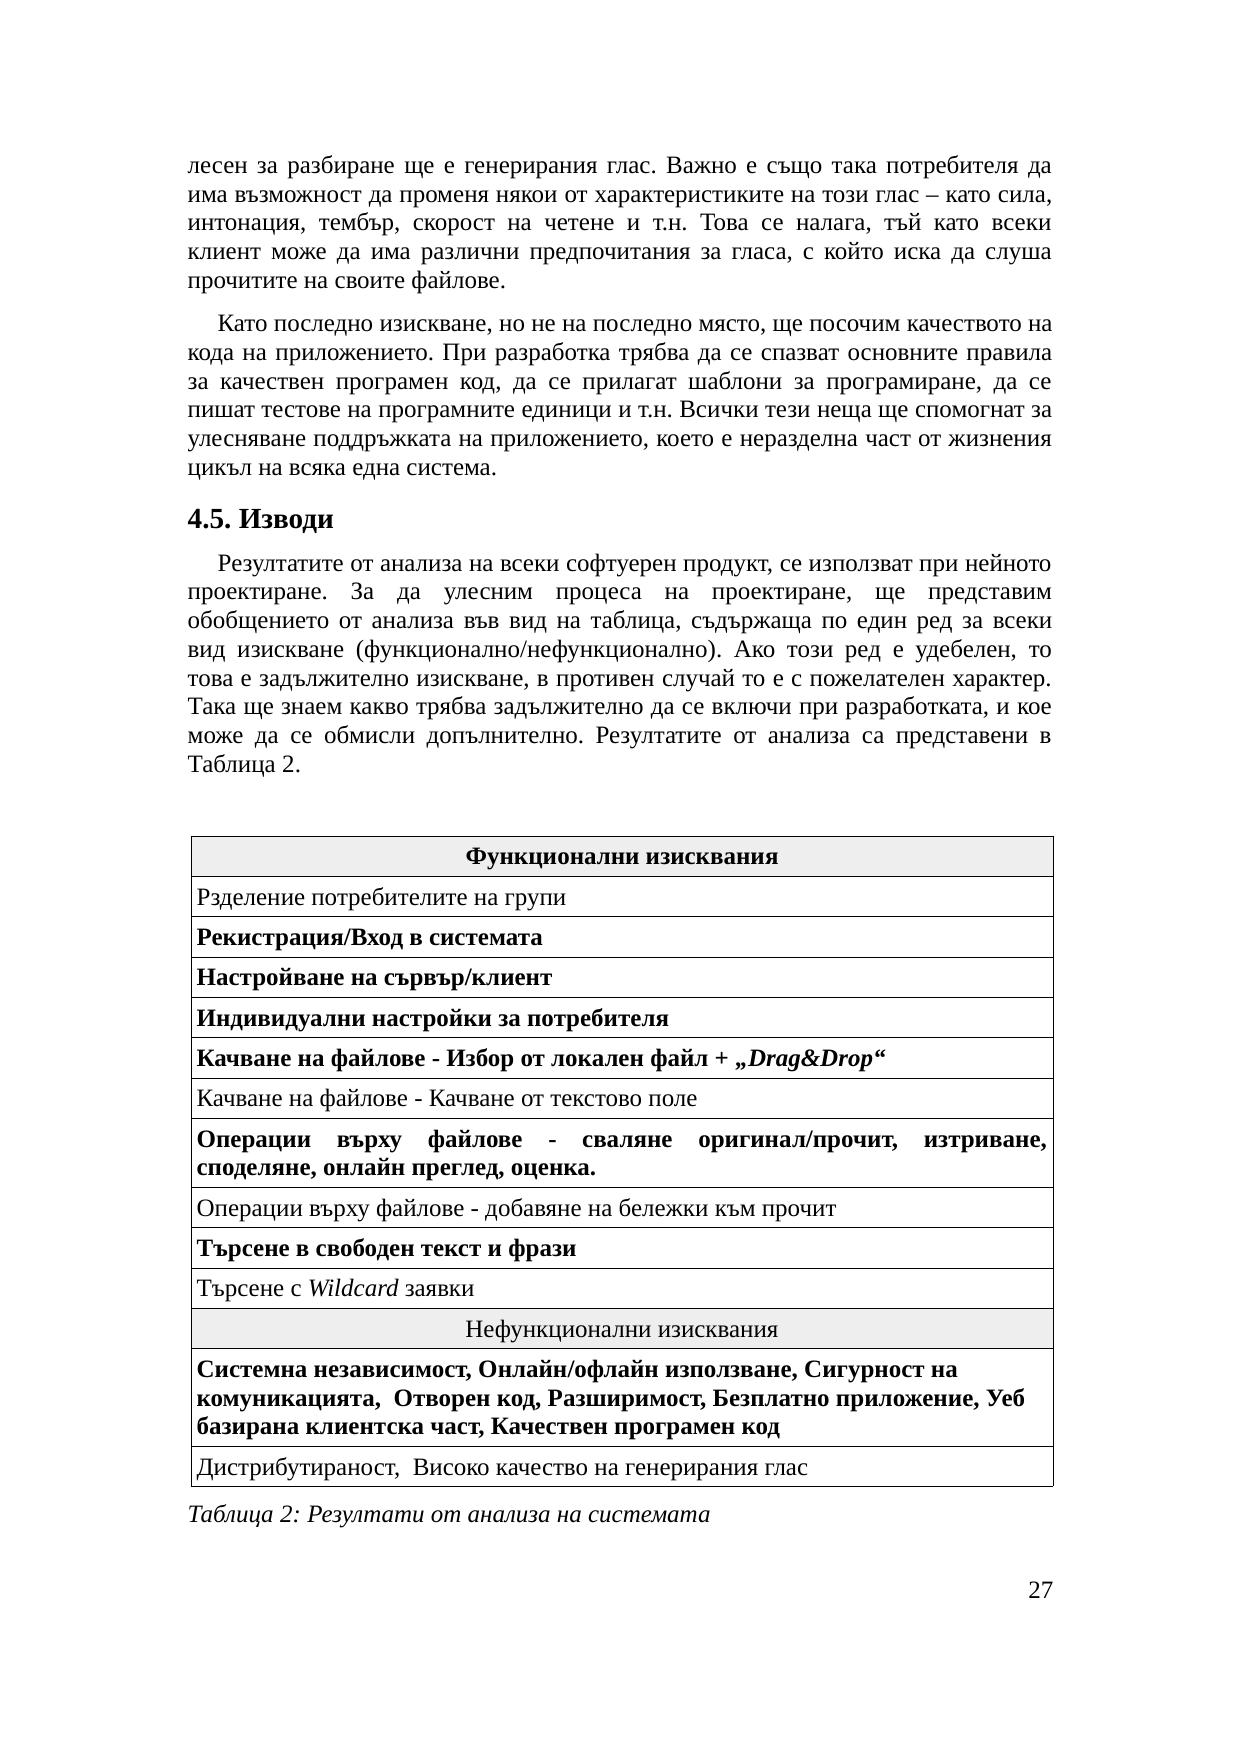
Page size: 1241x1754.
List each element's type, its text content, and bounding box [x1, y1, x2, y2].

table_cell Системна независимост, Онлайн/офлайн използване, Сигурност на комуникацията, Отворен код, Разширимост, Безплатно приложение, Уеб базирана клиентска част, Качествен програмен код [192, 1349, 1053, 1446]
table_cell Търсене в свободен текст и фрази [192, 1228, 1053, 1267]
table_cell Нефункционални изисквания [192, 1309, 1053, 1348]
table_cell Търсене с Wildcard заявки [192, 1269, 1053, 1308]
text лесен за разбиране ще е генерирания глас. Важно е също така потребителя да има възможност да променя някои от характеристиките на този глас – като сила, интонация, тембър, скорост на четене и т.н. Това се налага, тъй като всеки клиент може да има различни предпочитания за гласа, с който иска да слуша прочитите на своите файлове. [187, 150, 1053, 294]
table_cell Дистрибутираност, Високо качество на генерирания глас [192, 1447, 1053, 1486]
subtitle 4.5. Изводи [187, 502, 1053, 535]
text Таблица 2: Резултати от анализа на системата [187, 1499, 1053, 1528]
table_cell Качване на файлове - Качване от текстово поле [192, 1079, 1053, 1118]
table_header Функционални изисквания [192, 837, 1053, 876]
table_cell Операции върху файлове - сваляне оригинал/прочит, изтриване, споделяне, онлайн преглед, оценка. [192, 1119, 1053, 1187]
table_cell Операции върху файлове - добавяне на бележки към прочит [192, 1188, 1053, 1227]
table_cell Рекистрация/Вход в системата [192, 917, 1053, 957]
table_cell Рзделение потребителите на групи [192, 877, 1053, 916]
text Резултатите от анализа на всеки софтуерен продукт, се използват при нейното проектиране. За да улесним процеса на проектиране, ще представим обобщението от анализа във вид на таблица, съдържаща по един ред за всеки вид изискване (функционално/нефункционално). Ако този ред е удебелен, то това е задължително изискване, в противен случай то е с пожелателен характер. Така ще знаем какво трябва задължително да се включи при разработката, и кое може да се обмисли допълнително. Резултатите от анализа са представени в Таблица 2. [187, 548, 1053, 778]
table_cell Настройване на сървър/клиент [192, 958, 1053, 997]
text Като последно изискване, но не на последно място, ще посочим качеството на кода на приложението. При разработка трябва да се спазват основните правила за качествен програмен код, да се прилагат шаблони за програмиране, да се пишат тестове на програмните единици и т.н. Всички тези неща ще спомогнат за улесняване поддръжката на приложението, което е неразделна част от жизнения цикъл на всяка една система. [187, 308, 1053, 481]
table_cell Индивидуални настройки за потребителя [192, 998, 1053, 1037]
table_cell Качване на файлове - Избор от локален файл + „Drag&Drop“ [192, 1038, 1053, 1077]
